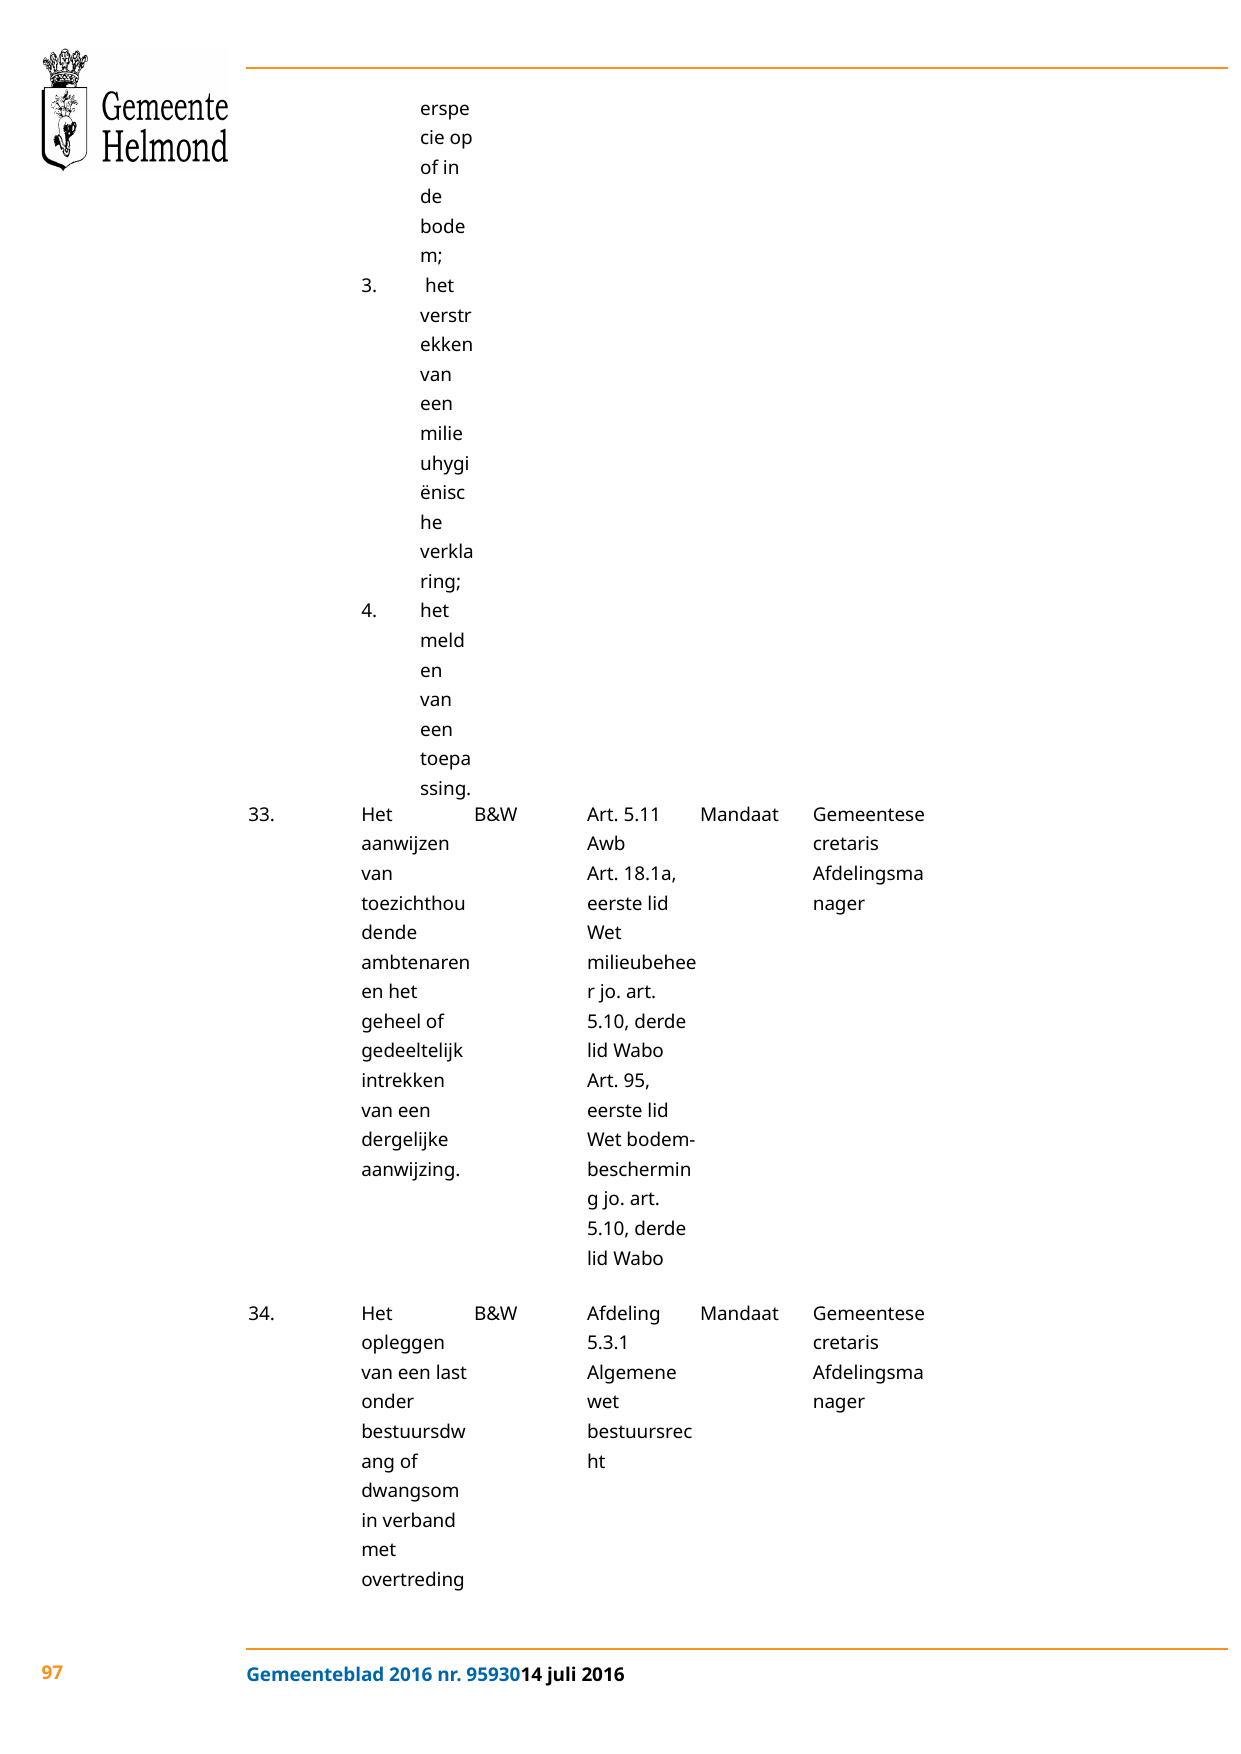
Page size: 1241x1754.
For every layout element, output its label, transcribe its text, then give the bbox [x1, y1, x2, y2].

table_cell 33. [248, 801, 361, 1300]
table_cell Mandaat [700, 801, 813, 1300]
table_cell erspecie op of in de bodem; het verstrekken van een milieuhygiënische verklaring; het melden van een toepassing. [361, 95, 474, 801]
table_cell [1039, 801, 1152, 1300]
table_cell [1039, 1300, 1152, 1592]
table_cell B&W [474, 801, 587, 1300]
table_cell [474, 95, 587, 801]
table_cell Het aanwijzen van toezichthoudende ambtenaren en het geheel of gedeeltelijk intrekken van een dergelijke aanwijzing. [361, 801, 474, 1300]
table_cell [813, 95, 926, 801]
table_cell B&W [474, 1300, 587, 1592]
table_cell [700, 95, 813, 801]
table_cell [248, 95, 361, 801]
table_cell Afdeling 5.3.1 Algemene wet bestuursrecht [587, 1300, 700, 1592]
table_cell 34. [248, 1300, 361, 1592]
table_cell Art. 5.11 Awb Art. 18.1a, eerste lid Wet milieubeheer jo. art. 5.10, derde lid Wabo Art. 95, eerste lid Wet bodem­bescherming jo. art. 5.10, derde lid Wabo [587, 801, 700, 1300]
table_cell Gemeentesecretaris Afdelingsmanager [813, 801, 926, 1300]
table_cell [926, 1300, 1038, 1592]
table_cell [1039, 95, 1152, 801]
table_cell [587, 95, 700, 801]
table_cell Het opleggen van een last onder bestuursdwang of dwangsom in verband met overtreding [361, 1300, 474, 1592]
table_cell [926, 95, 1038, 801]
picture [41, 47, 231, 172]
table_cell Gemeentesecretaris Afdelingsmanager [813, 1300, 926, 1592]
table_cell Mandaat [700, 1300, 813, 1592]
table_cell [926, 801, 1038, 1300]
